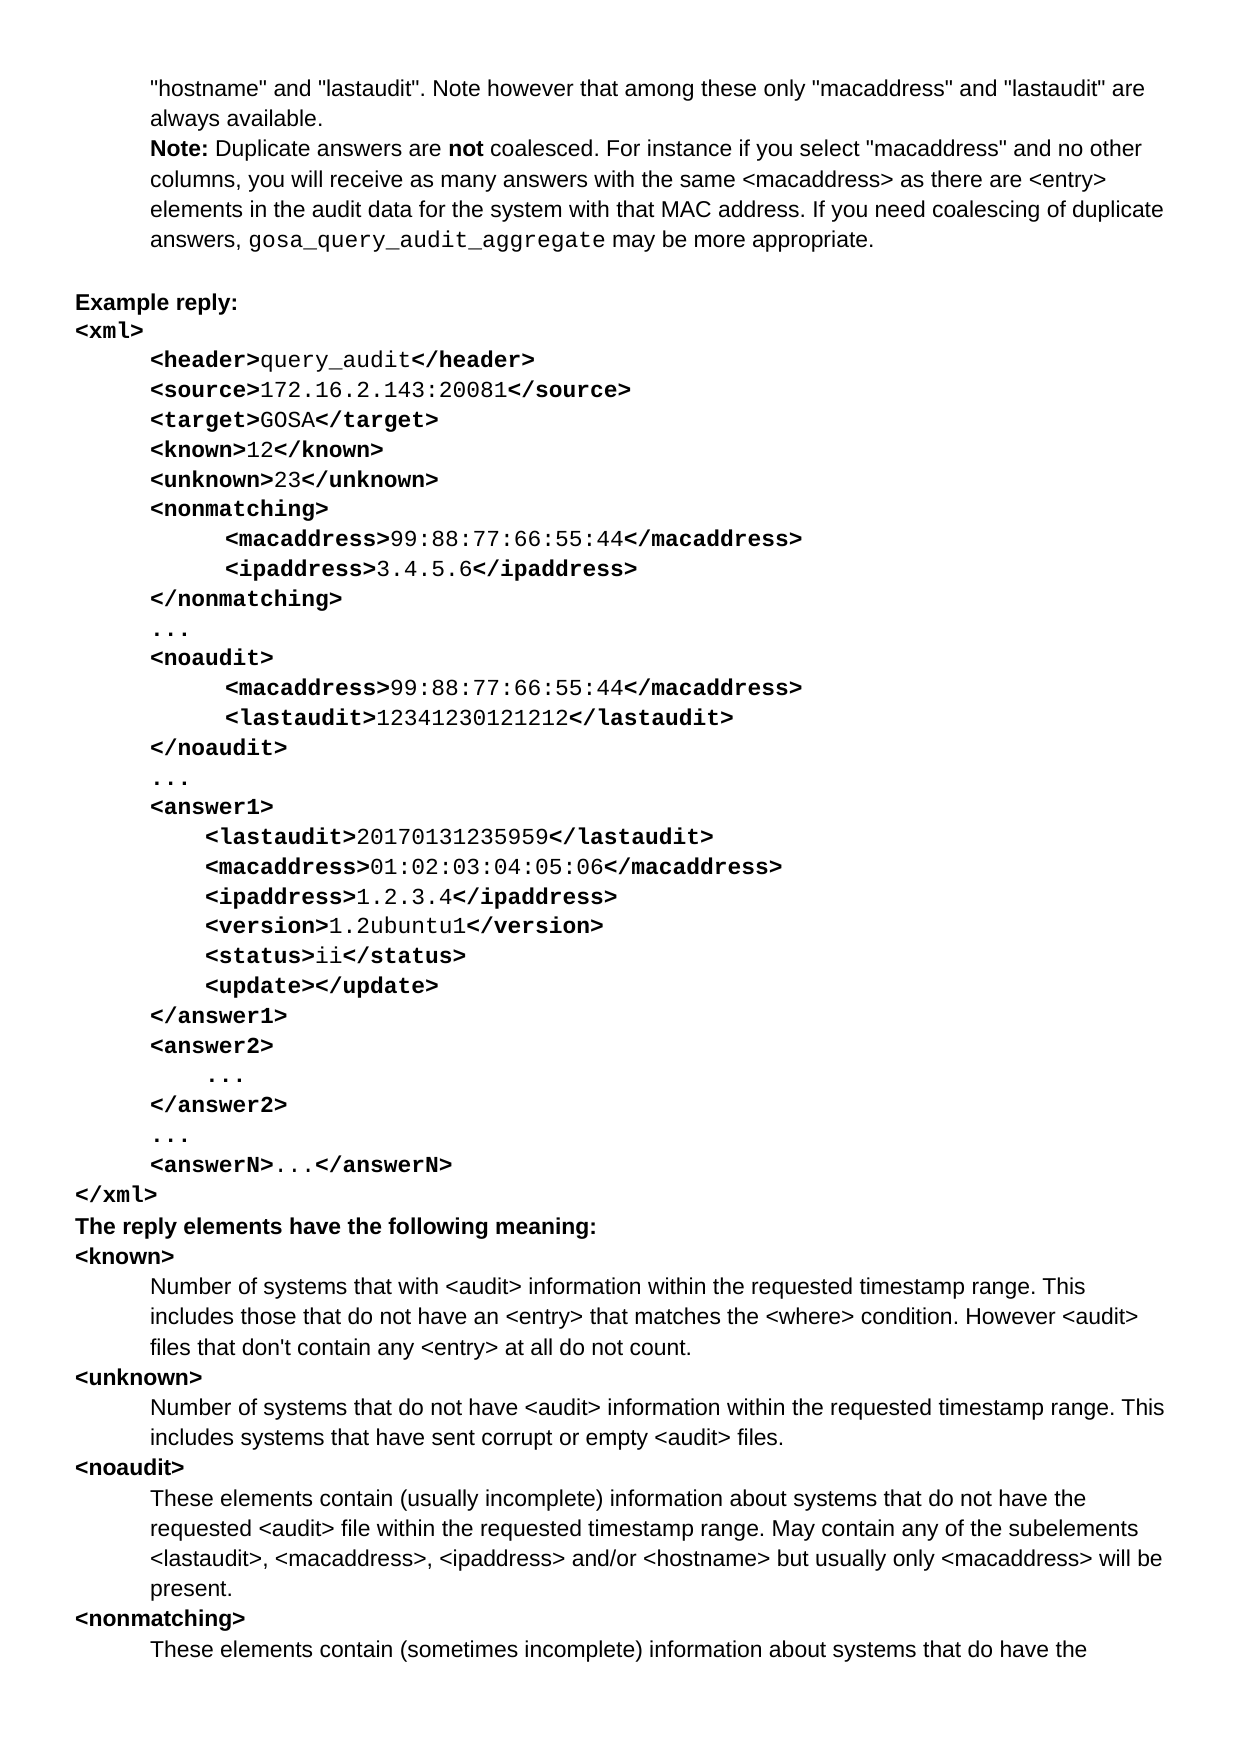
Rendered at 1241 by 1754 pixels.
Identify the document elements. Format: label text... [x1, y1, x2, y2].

text ... <answer1> [150, 766, 1165, 822]
text <lastaudit>12341230121212</lastaudit> [225, 706, 1165, 732]
text <noaudit> [75, 1454, 1165, 1481]
text ... [150, 617, 1165, 643]
text <macaddress>99:88:77:66:55:44</macaddress> [225, 676, 1165, 702]
text <ipaddress>3.4.5.6</ipaddress> [225, 557, 1165, 583]
text "hostname" and "lastaudit". Note however that among these only "macaddress" and "lastaudit" are always available. [150, 75, 1165, 132]
text <noaudit> [150, 647, 1165, 673]
text <known>12</known> [150, 438, 1165, 464]
text ... [150, 1064, 1165, 1090]
text <answerN>...</answerN> [150, 1153, 1165, 1179]
text Example reply: [75, 289, 1165, 315]
text ... [150, 1123, 1165, 1149]
text Note: Duplicate answers are not coalesced. For instance if you select "macaddress" and no other columns, you will receive as many answers with the same <macaddress> as there are <entry> elements in the audit data for the system with that MAC address. If you need coalescing of duplicate answers, gosa_query_audit_aggregate may be more appropriate. [150, 135, 1165, 254]
text <known> [75, 1243, 1165, 1269]
text The reply elements have the following meaning: [75, 1213, 1165, 1239]
text <xml> [75, 319, 1165, 345]
text These elements contain (usually incomplete) information about systems that do not have the requested <audit> file within the requested timestamp range. May contain any of the subelements <lastaudit>, <macaddress>, <ipaddress> and/or <hostname> but usually only <macaddress> will be present. [150, 1484, 1165, 1602]
text Number of systems that do not have <audit> information within the requested timestamp range. This includes systems that have sent corrupt or empty <audit> files. [150, 1394, 1165, 1451]
text These elements contain (sometimes incomplete) information about systems that do have the [150, 1636, 1165, 1662]
text <version>1.2ubuntu1</version> [150, 915, 1165, 941]
text </answer1> [150, 1004, 1165, 1030]
text </xml> [75, 1183, 1165, 1209]
text <nonmatching> [150, 498, 1165, 524]
text <unknown>23</unknown> [150, 468, 1165, 494]
text <nonmatching> [75, 1605, 1165, 1632]
text Number of systems that with <audit> information within the requested timestamp range. This includes those that do not have an <entry> that matches the <where> condition. However <audit> files that don't contain any <entry> at all do not count. [150, 1273, 1165, 1360]
text <unknown> [75, 1364, 1165, 1390]
text <update></update> [150, 974, 1165, 1000]
text <header>query_audit</header> <source>172.16.2.143:20081</source> <target>GOSA</target> [150, 349, 1165, 434]
text </nonmatching> [150, 587, 1165, 613]
text <answer2> [150, 1034, 1165, 1060]
text </answer2> [150, 1093, 1165, 1119]
text <macaddress>99:88:77:66:55:44</macaddress> [225, 527, 1165, 553]
text <status>ii</status> [150, 944, 1165, 971]
text <lastaudit>20170131235959</lastaudit> [150, 825, 1165, 851]
text </noaudit> [150, 736, 1165, 762]
text <ipaddress>1.2.3.4</ipaddress> [150, 885, 1165, 911]
text <macaddress>01:02:03:04:05:06</macaddress> [150, 855, 1165, 881]
